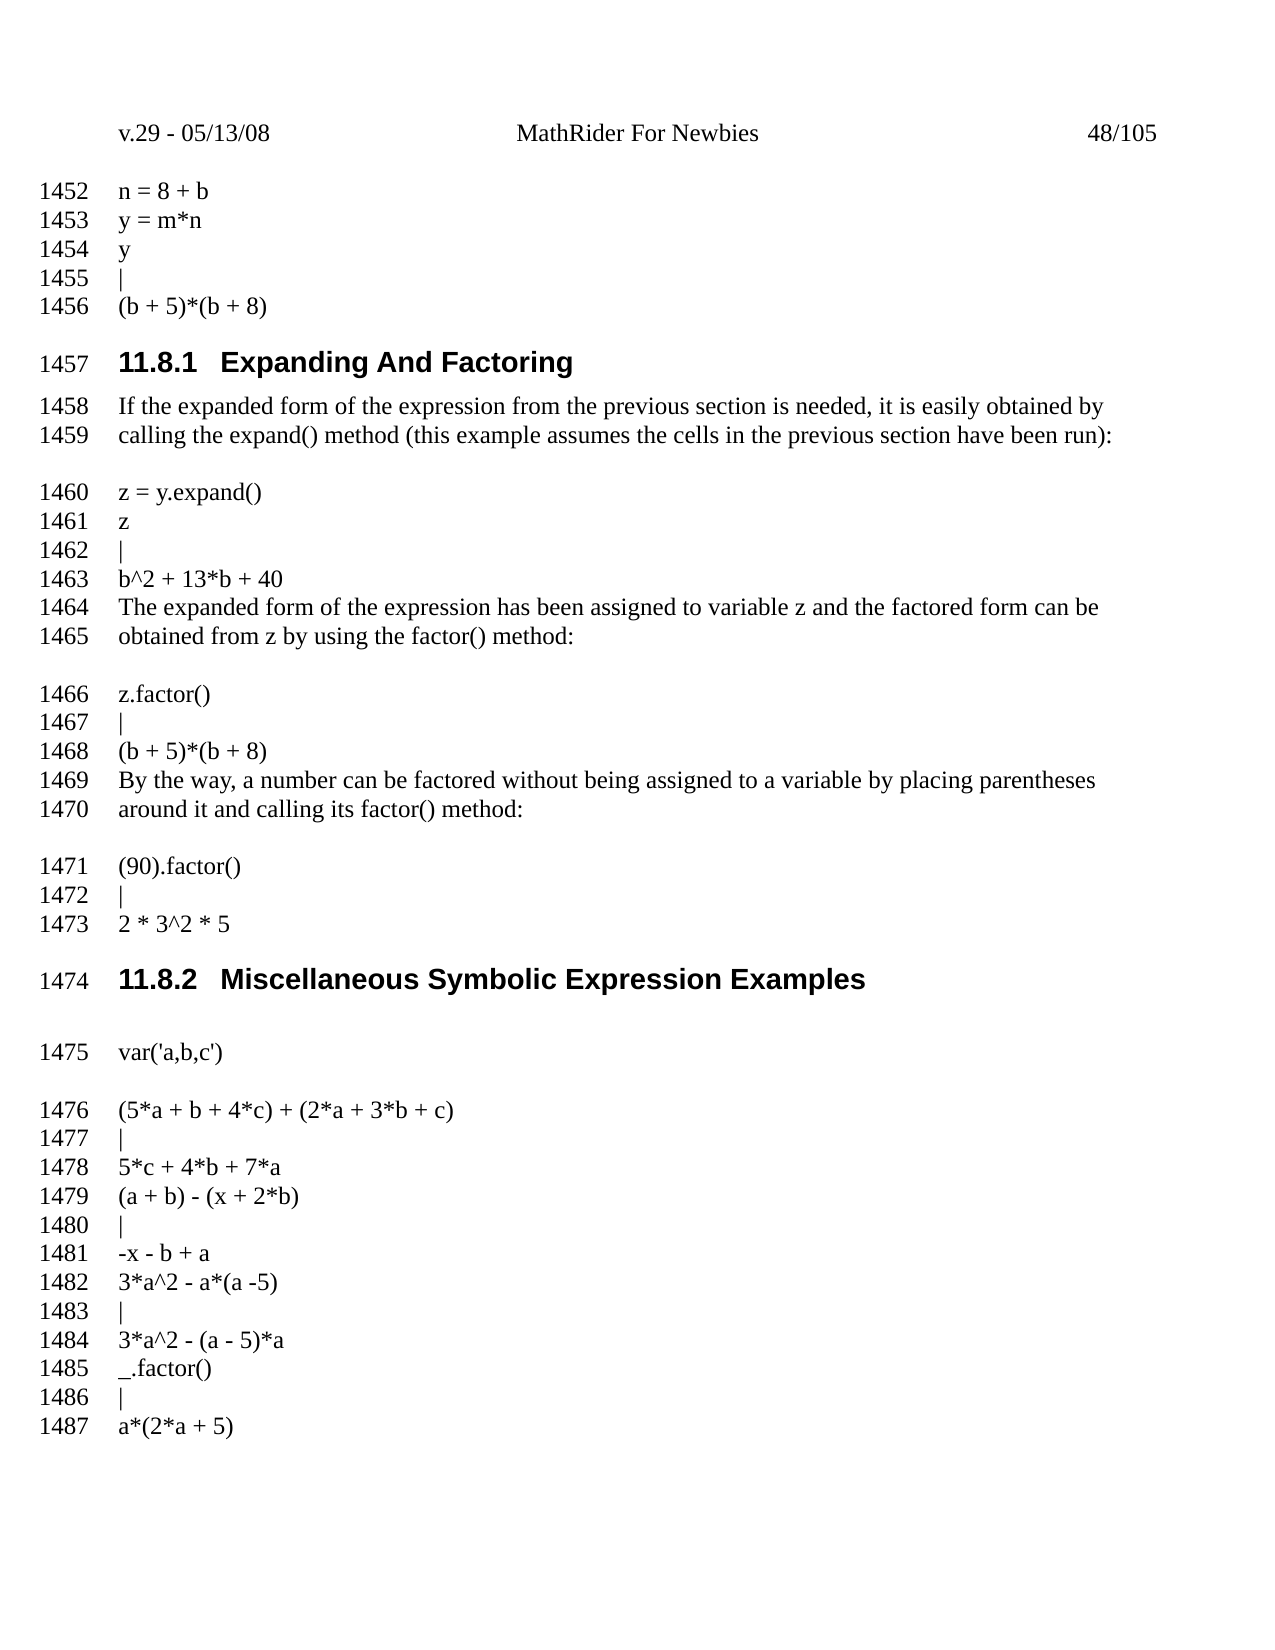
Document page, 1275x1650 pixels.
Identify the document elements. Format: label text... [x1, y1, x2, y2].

text 2 * 3^2 * 5 [118, 909, 1157, 937]
text y [118, 234, 1157, 263]
text | [118, 1123, 1157, 1152]
subtitle Miscellaneous Symbolic Expression Examples [118, 962, 1157, 996]
subtitle Expanding And Factoring [118, 345, 1157, 379]
text 5*c + 4*b + 7*a [118, 1152, 1157, 1181]
text 3*a^2 - (a - 5)*a [118, 1325, 1157, 1353]
text | [118, 1382, 1157, 1411]
text By the way, a number can be factored without being assigned to a variable by placing parentheses around it and calling its factor() method: [118, 765, 1157, 822]
text y = m*n [118, 205, 1157, 234]
text (b + 5)*(b + 8) [118, 291, 1157, 320]
text a*(2*a + 5) [118, 1411, 1157, 1440]
text | [118, 535, 1157, 564]
text | [118, 1210, 1157, 1238]
text If the expanded form of the expression from the previous section is needed, it is easily obtained by calling the expand() method (this example assumes the cells in the previous section have been run): [118, 391, 1157, 449]
text z = y.expand() [118, 477, 1157, 506]
text | [118, 1296, 1157, 1325]
text | [118, 707, 1157, 736]
text (90).factor() [118, 851, 1157, 880]
text (5*a + b + 4*c) + (2*a + 3*b + c) [118, 1095, 1157, 1123]
text var('a,b,c') [118, 1037, 1157, 1066]
text z.factor() [118, 679, 1157, 707]
text _.factor() [118, 1353, 1157, 1382]
text n = 8 + b [118, 176, 1157, 205]
text -x - b + a [118, 1238, 1157, 1267]
text 3*a^2 - a*(a -5) [118, 1267, 1157, 1296]
text (a + b) - (x + 2*b) [118, 1181, 1157, 1210]
text (b + 5)*(b + 8) [118, 736, 1157, 765]
text b^2 + 13*b + 40 [118, 564, 1157, 592]
text z [118, 506, 1157, 535]
text The expanded form of the expression has been assigned to variable z and the factored form can be obtained from z by using the factor() method: [118, 592, 1157, 650]
text | [118, 880, 1157, 909]
text | [118, 263, 1157, 291]
